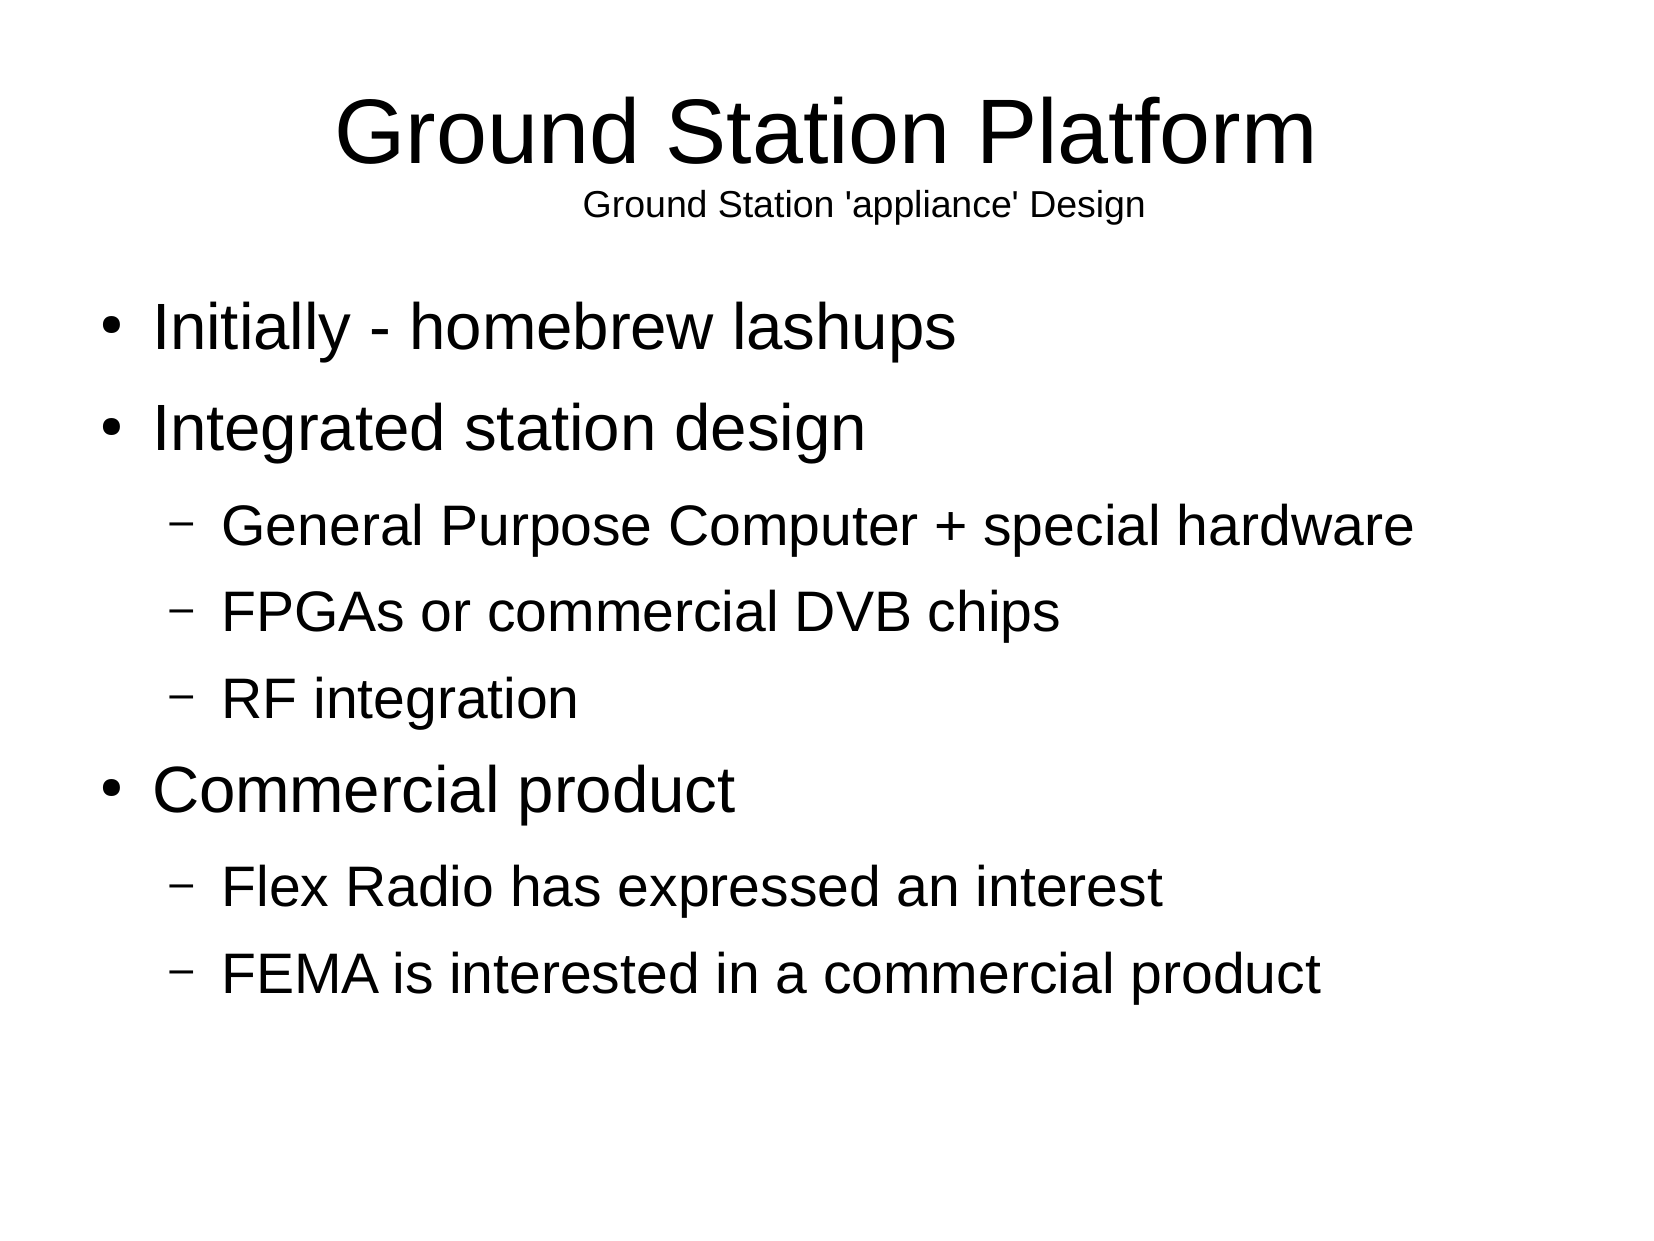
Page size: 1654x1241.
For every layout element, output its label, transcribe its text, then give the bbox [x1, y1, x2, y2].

title Ground Station Platform Ground Station 'appliance' Design [82, 49, 1571, 257]
list Initially - homebrew lashups Integrated station design General Purpose Computer + special hardware FPGAs or commercial DVB chips RF integration Commercial product Flex Radio has expressed an interest FEMA is interested in a commercial product [82, 290, 1571, 1010]
